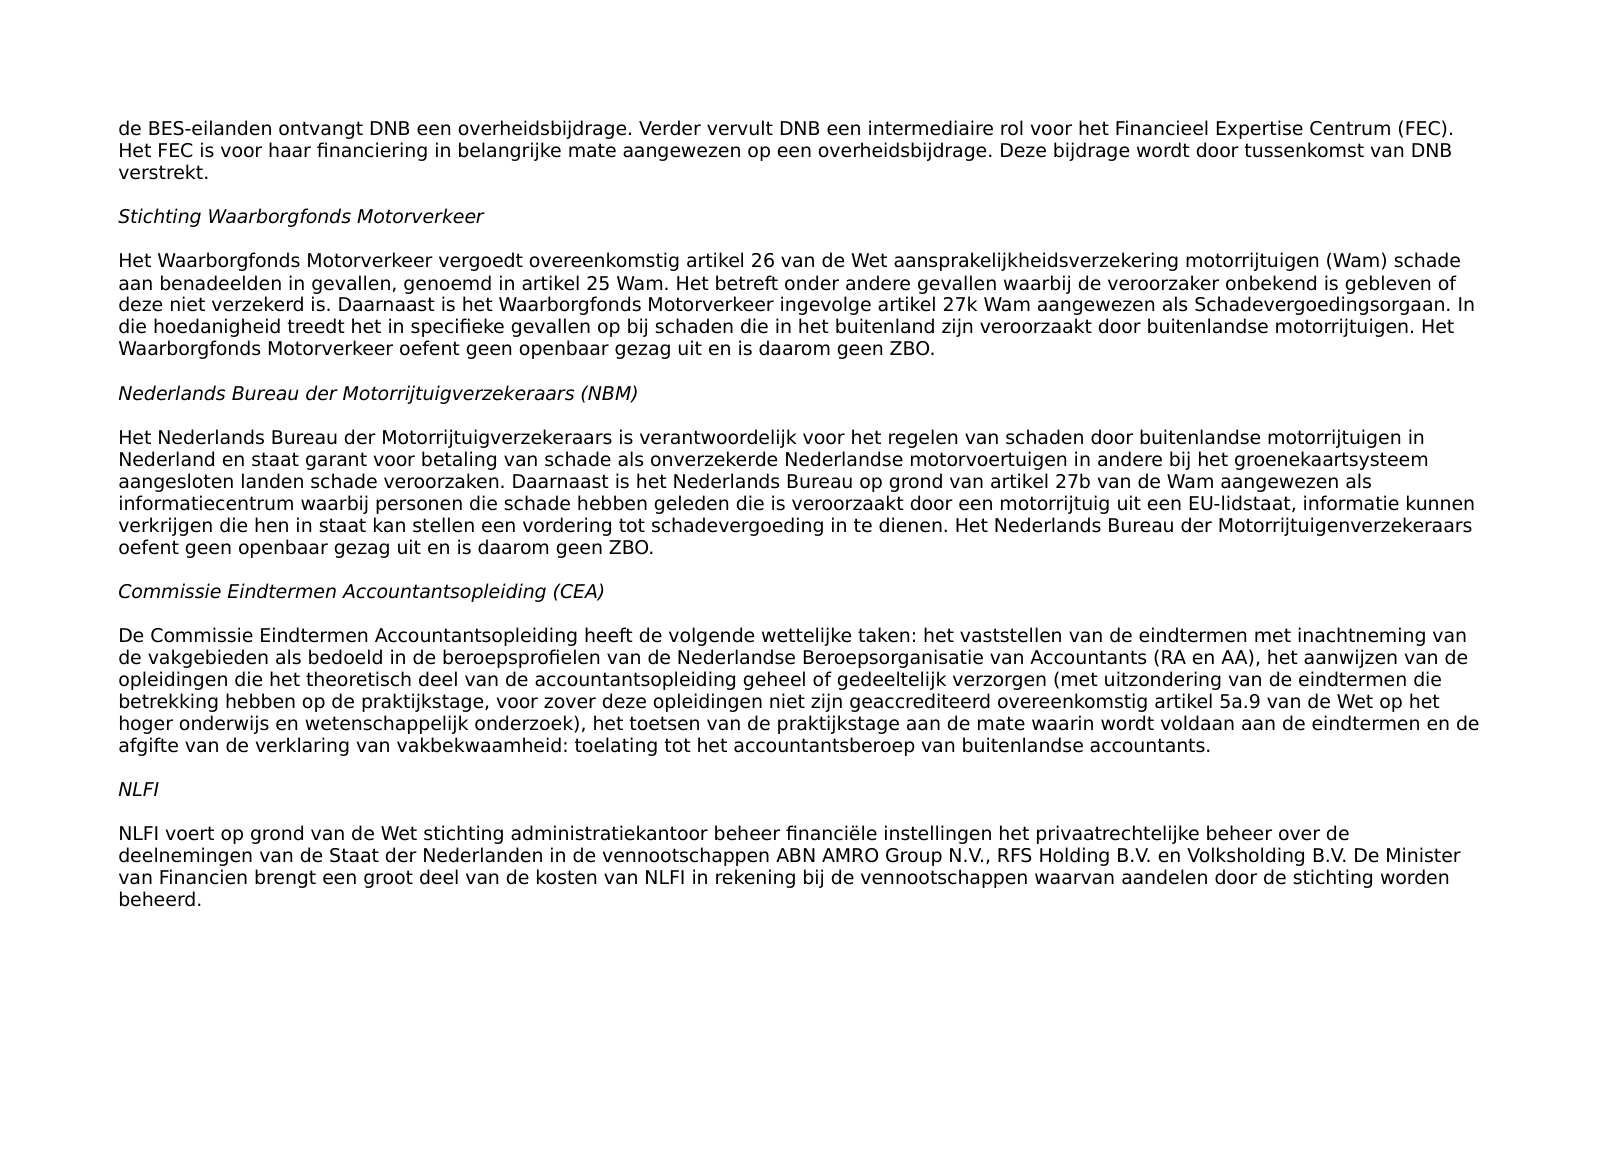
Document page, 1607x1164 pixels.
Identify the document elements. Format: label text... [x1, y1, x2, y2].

subtitle Commissie Eindtermen Accountantsopleiding (CEA) [118, 581, 1488, 603]
text de BES-eilanden ontvangt DNB een overheidsbijdrage. Verder vervult DNB een intermediaire rol voor het Financieel Expertise Centrum (FEC). Het FEC is voor haar financiering in belangrijke mate aangewezen op een overheidsbijdrage. Deze bijdrage wordt door tussenkomst van DNB verstrekt. [118, 118, 1488, 184]
text De Commissie Eindtermen Accountantsopleiding heeft de volgende wettelijke taken: het vaststellen van de eindtermen met inachtneming van de vakgebieden als bedoeld in de beroepsprofielen van de Nederlandse Beroepsorganisatie van Accountants (RA en AA), het aanwijzen van de opleidingen die het theoretisch deel van de accountantsopleiding geheel of gedeeltelijk verzorgen (met uitzondering van de eindtermen die betrekking hebben op de praktijkstage, voor zover deze opleidingen niet zijn geaccrediteerd overeenkomstig artikel 5a.9 van de Wet op het hoger onderwijs en wetenschappelijk onderzoek), het toetsen van de praktijkstage aan de mate waarin wordt voldaan aan de eindtermen en de afgifte van de verklaring van vakbekwaamheid: toelating tot het accountantsberoep van buitenlandse accountants. [118, 625, 1488, 757]
text NLFI voert op grond van de Wet stichting administratiekantoor beheer financiële instellingen het privaatrechtelijke beheer over de deelnemingen van de Staat der Nederlanden in de vennootschappen ABN AMRO Group N.V., RFS Holding B.V. en Volksholding B.V. De Minister van Financien brengt een groot deel van de kosten van NLFI in rekening bij de vennootschappen waarvan aandelen door de stichting worden beheerd. [118, 823, 1488, 911]
subtitle NLFI [118, 779, 1488, 801]
text Het Waarborgfonds Motorverkeer vergoedt overeenkomstig artikel 26 van de Wet aansprakelijkheidsverzekering motorrijtuigen (Wam) schade aan benadeelden in gevallen, genoemd in artikel 25 Wam. Het betreft onder andere gevallen waarbij de veroorzaker onbekend is gebleven of deze niet verzekerd is. Daarnaast is het Waarborgfonds Motorverkeer ingevolge artikel 27k Wam aangewezen als Schadevergoedingsorgaan. In die hoedanigheid treedt het in specifieke gevallen op bij schaden die in het buitenland zijn veroorzaakt door buitenlandse motorrijtuigen. Het Waarborgfonds Motorverkeer oefent geen openbaar gezag uit en is daarom geen ZBO. [118, 250, 1488, 360]
subtitle Nederlands Bureau der Motorrijtuigverzekeraars (NBM) [118, 382, 1488, 404]
text Het Nederlands Bureau der Motorrijtuigverzekeraars is verantwoordelijk voor het regelen van schaden door buitenlandse motorrijtuigen in Nederland en staat garant voor betaling van schade als onverzekerde Nederlandse motorvoertuigen in andere bij het groenekaartsysteem aangesloten landen schade veroorzaken. Daarnaast is het Nederlands Bureau op grond van artikel 27b van de Wam aangewezen als informatiecentrum waarbij personen die schade hebben geleden die is veroorzaakt door een motorrijtuig uit een EU-lidstaat, informatie kunnen verkrijgen die hen in staat kan stellen een vordering tot schadevergoeding in te dienen. Het Nederlands Bureau der Motorrijtuigenverzekeraars oefent geen openbaar gezag uit en is daarom geen ZBO. [118, 427, 1488, 558]
subtitle Stichting Waarborgfonds Motorverkeer [118, 206, 1488, 228]
